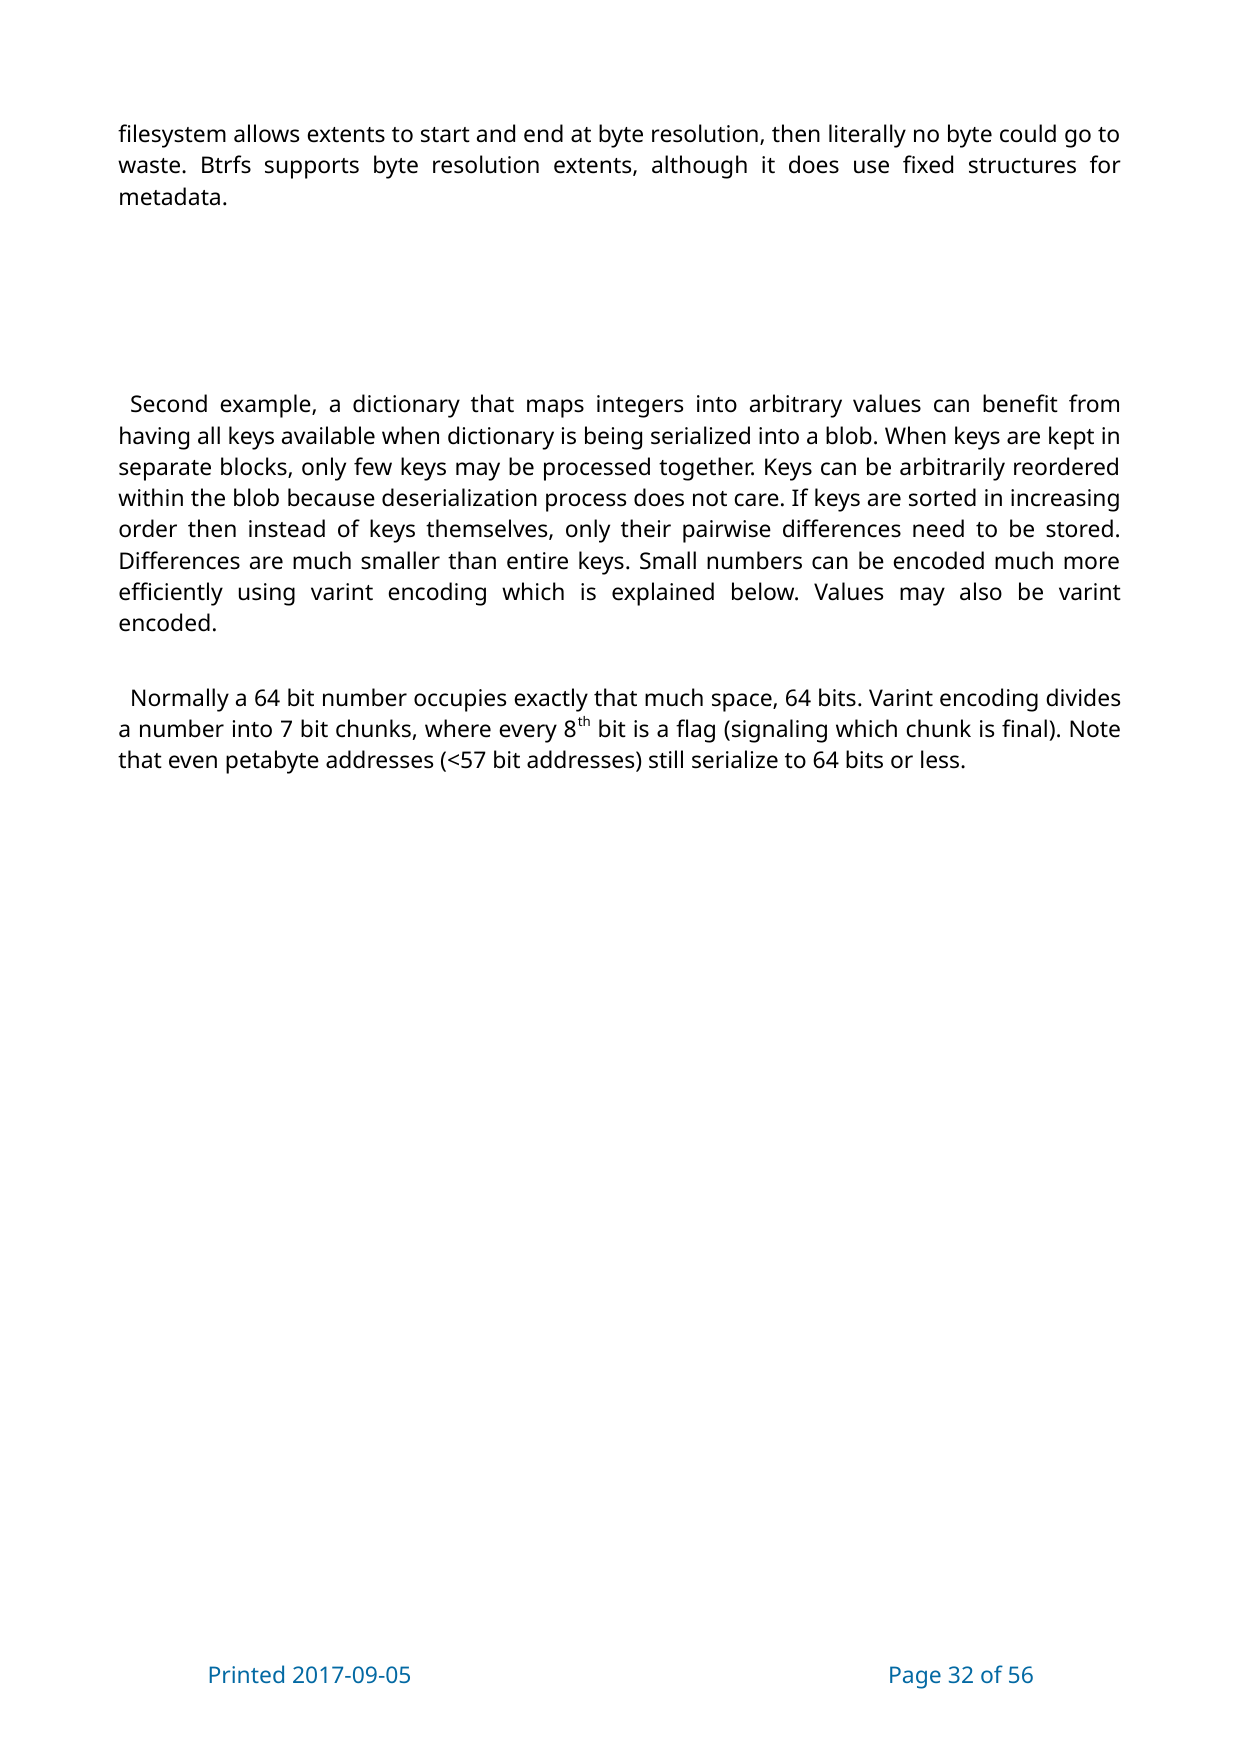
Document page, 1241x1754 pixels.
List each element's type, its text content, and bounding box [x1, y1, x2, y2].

text Second example, a dictionary that maps integers into arbitrary values can benefit from having all keys available when dictionary is being serialized into a blob. When keys are kept in separate blocks, only few keys may be processed together. Keys can be arbitrarily reordered within the blob because deserialization process does not care. If keys are sorted in increasing order then instead of keys themselves, only their pairwise differences need to be stored. Differences are much smaller than entire keys. Small numbers can be encoded much more efficiently using varint encoding which is explained below. Values may also be varint encoded. [118, 388, 1122, 638]
text Normally a 64 bit number occupies exactly that much space, 64 bits. Varint encoding divides a number into 7 bit chunks, where every 8th bit is a flag (signaling which chunk is final). Note that even petabyte addresses (<57 bit addresses) still serialize to 64 bits or less. [118, 681, 1122, 775]
text filesystem allows extents to start and end at byte resolution, then literally no byte could go to waste. Btrfs supports byte resolution extents, although it does use fixed structures for metadata. [118, 118, 1122, 212]
